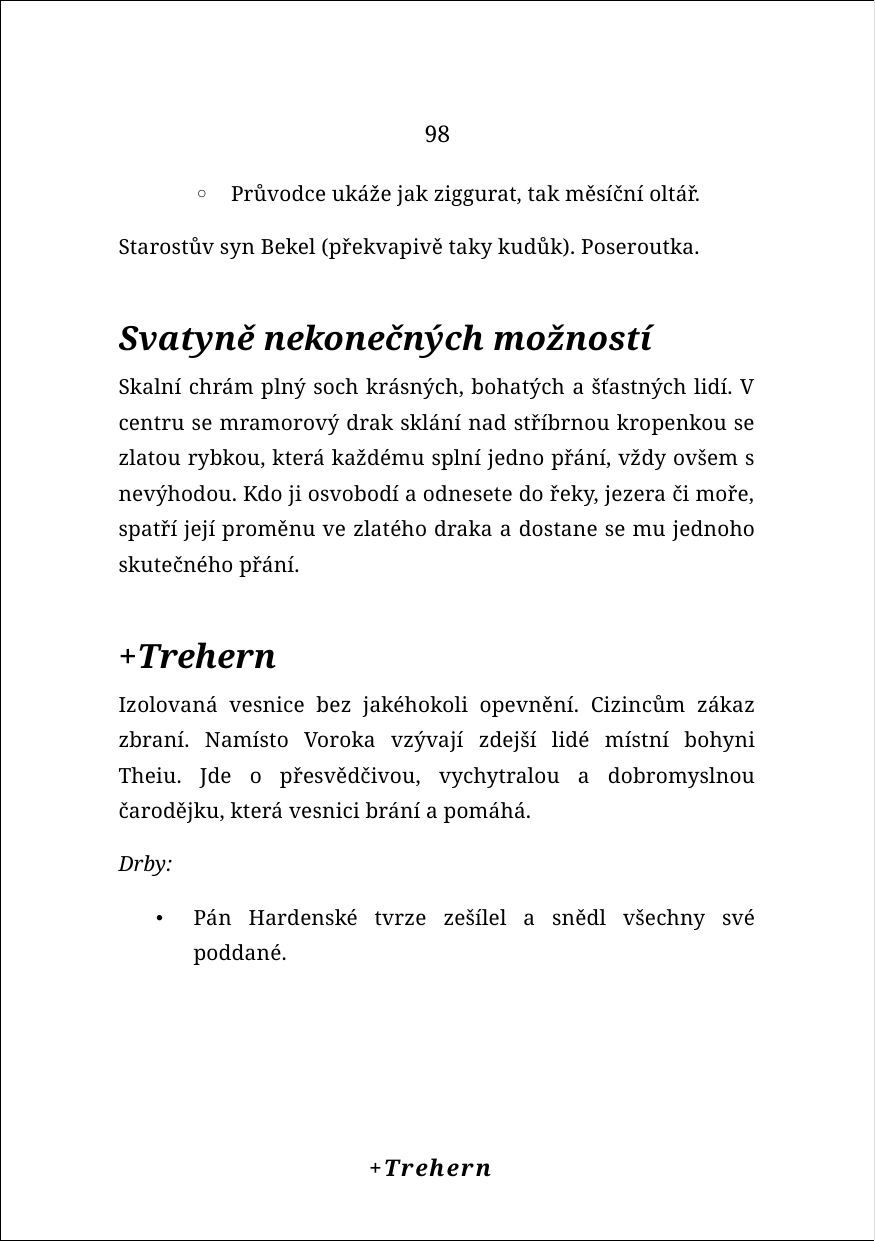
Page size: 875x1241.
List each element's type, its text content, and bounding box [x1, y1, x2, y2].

text Izolovaná vesnice bez jakéhokoli opevnění. Cizincům zákaz zbraní. Namísto Voroka vzývají zdejší lidé místní bohyni Theiu. Jde o přesvědčivou, vychytralou a dobromyslnou čarodějku, která vesnici brání a pomáhá. [118, 690, 756, 825]
text Drby: [118, 849, 756, 878]
text Skalní chrám plný soch krásných, bohatých a šťastných lidí. V centru se mramorový drak sklání nad stříbrnou kropenkou se zlatou rybkou, která každému splní jedno přání, vždy ovšem s nevýhodou. Kdo ji osvobodí a odnesete do řeky, jezera či moře, spatří její proměnu ve zlatého draka a dostane se mu jednoho skutečného přání. [118, 372, 756, 578]
text Starostův syn Bekel (překvapivě taky kudůk). Poseroutka. [118, 232, 756, 261]
subtitle +Trehern [118, 633, 756, 678]
list Pán Hardenské tvrze zešílel a snědl všechny své poddané. [156, 903, 756, 967]
subtitle Svatyně nekonečných možností [118, 315, 756, 360]
list Průvodce ukáže jak ziggurat, tak měsíční oltář. [193, 179, 756, 207]
